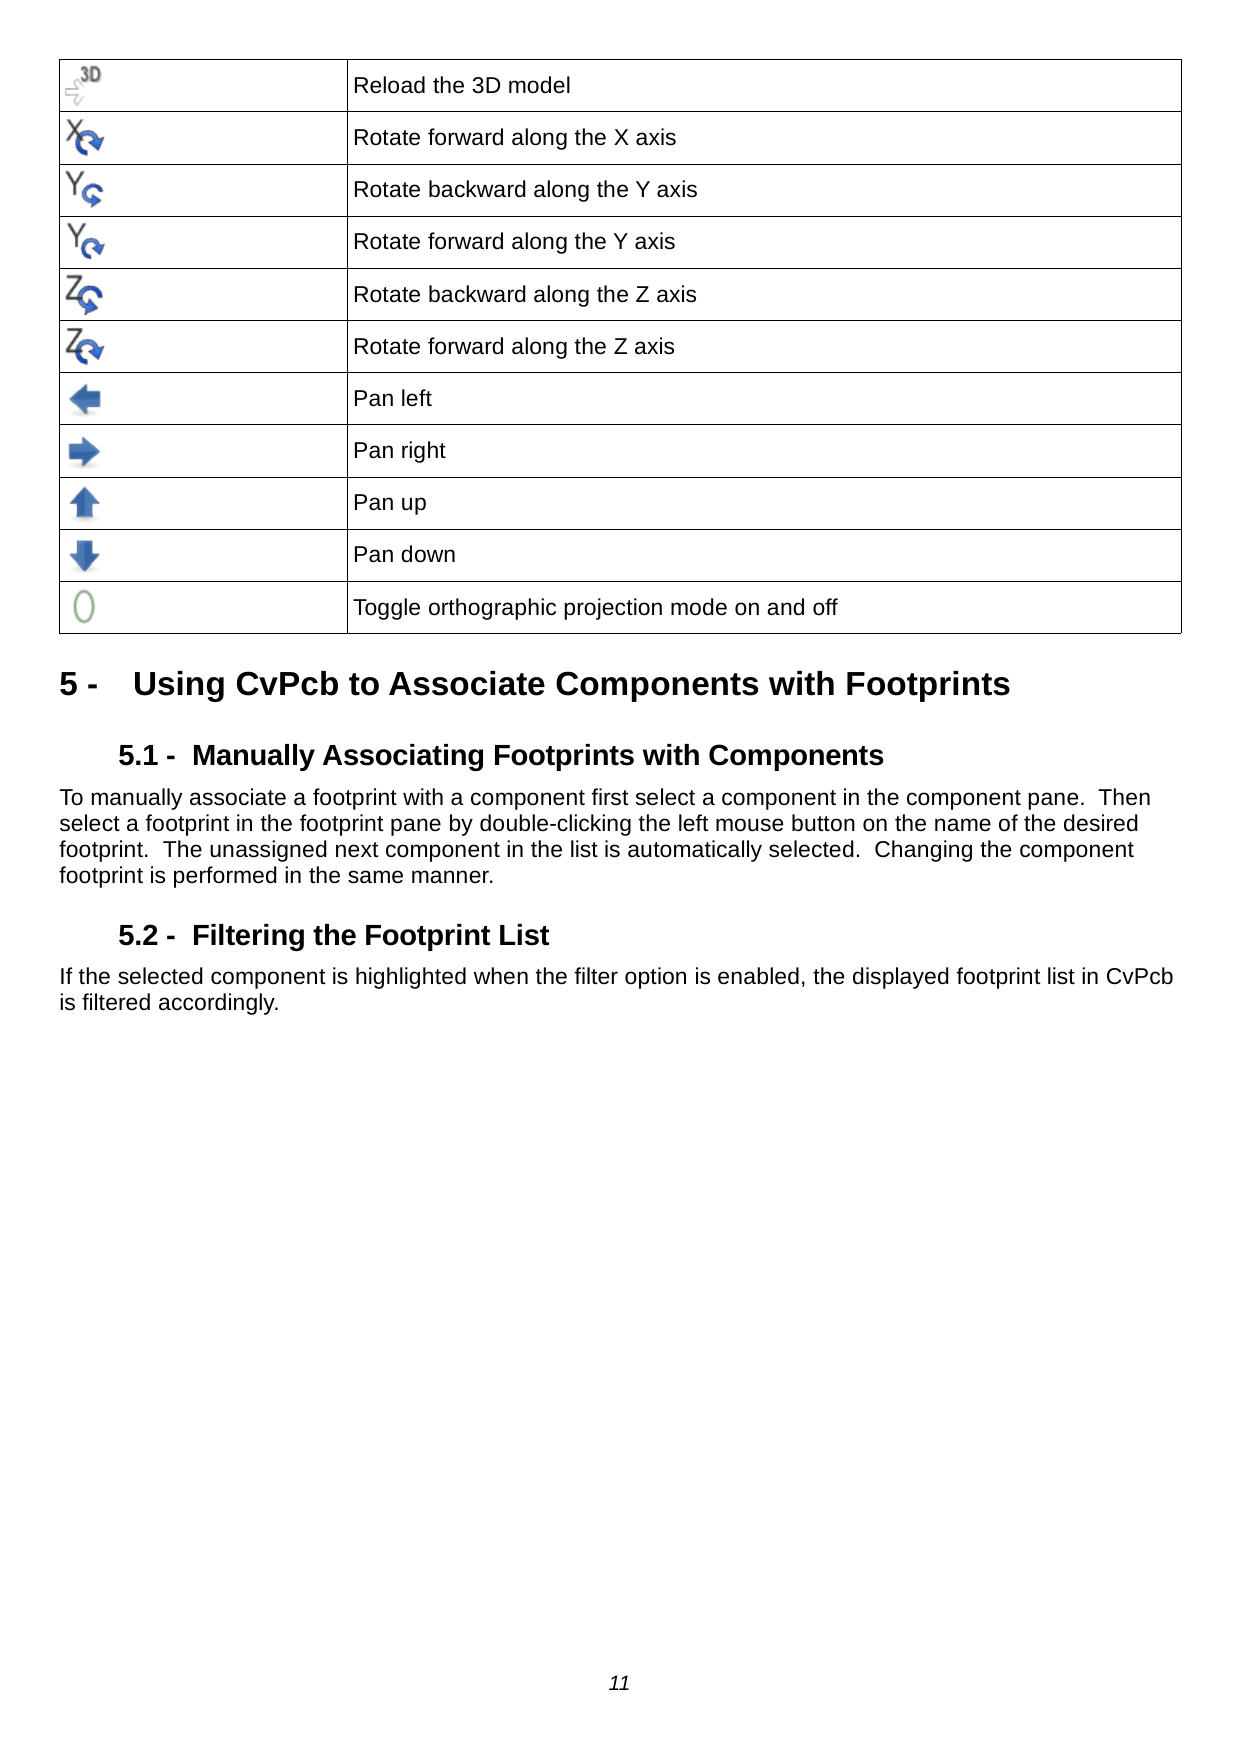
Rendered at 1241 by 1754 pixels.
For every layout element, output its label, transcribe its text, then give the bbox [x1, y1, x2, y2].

subtitle Manually Associating Footprints with Components [118, 739, 1181, 772]
picture [64, 273, 106, 315]
table_cell Pan left [348, 373, 1181, 424]
table_cell [60, 321, 347, 372]
picture [64, 117, 106, 158]
picture [64, 378, 106, 419]
table_header [60, 60, 347, 111]
table_cell [60, 425, 347, 477]
table_cell Toggle orthographic projection mode on and off [348, 582, 1181, 633]
table_cell Rotate forward along the Z axis [348, 321, 1181, 372]
table_cell [60, 530, 347, 581]
table_cell [60, 165, 347, 216]
picture [64, 430, 106, 471]
picture [64, 586, 106, 628]
text To manually associate a footprint with a component first select a component in the component pane. Then select a footprint in the footprint pane by double-clicking the left mouse button on the name of the desired footprint. The unassigned next component in the list is automatically selected. Changing the component footprint is performed in the same manner. [59, 784, 1181, 888]
subtitle Using CvPcb to Associate Components with Footprints [59, 665, 1181, 703]
table_cell Pan up [348, 478, 1181, 529]
picture [64, 534, 106, 576]
table_cell [60, 217, 347, 268]
table_cell [60, 478, 347, 529]
subtitle Filtering the Footprint List [118, 918, 1181, 951]
table_cell Rotate forward along the Y axis [348, 217, 1181, 268]
table_cell [60, 112, 347, 163]
text If the selected component is highlighted when the filter option is enabled, the displayed footprint list in CvPcb is filtered accordingly. [59, 963, 1181, 1015]
table_cell Pan right [348, 425, 1181, 477]
table_cell Pan down [348, 530, 1181, 581]
picture [64, 169, 106, 210]
picture [64, 482, 106, 523]
table_cell Rotate forward along the X axis [348, 112, 1181, 163]
table_header Reload the 3D model [348, 60, 1181, 111]
table_cell Rotate backward along the Z axis [348, 269, 1181, 320]
picture [64, 325, 106, 367]
table_cell [60, 582, 347, 633]
picture [64, 221, 106, 262]
picture [64, 65, 106, 106]
table_cell Rotate backward along the Y axis [348, 165, 1181, 216]
table_cell [60, 269, 347, 320]
table_cell [60, 373, 347, 424]
